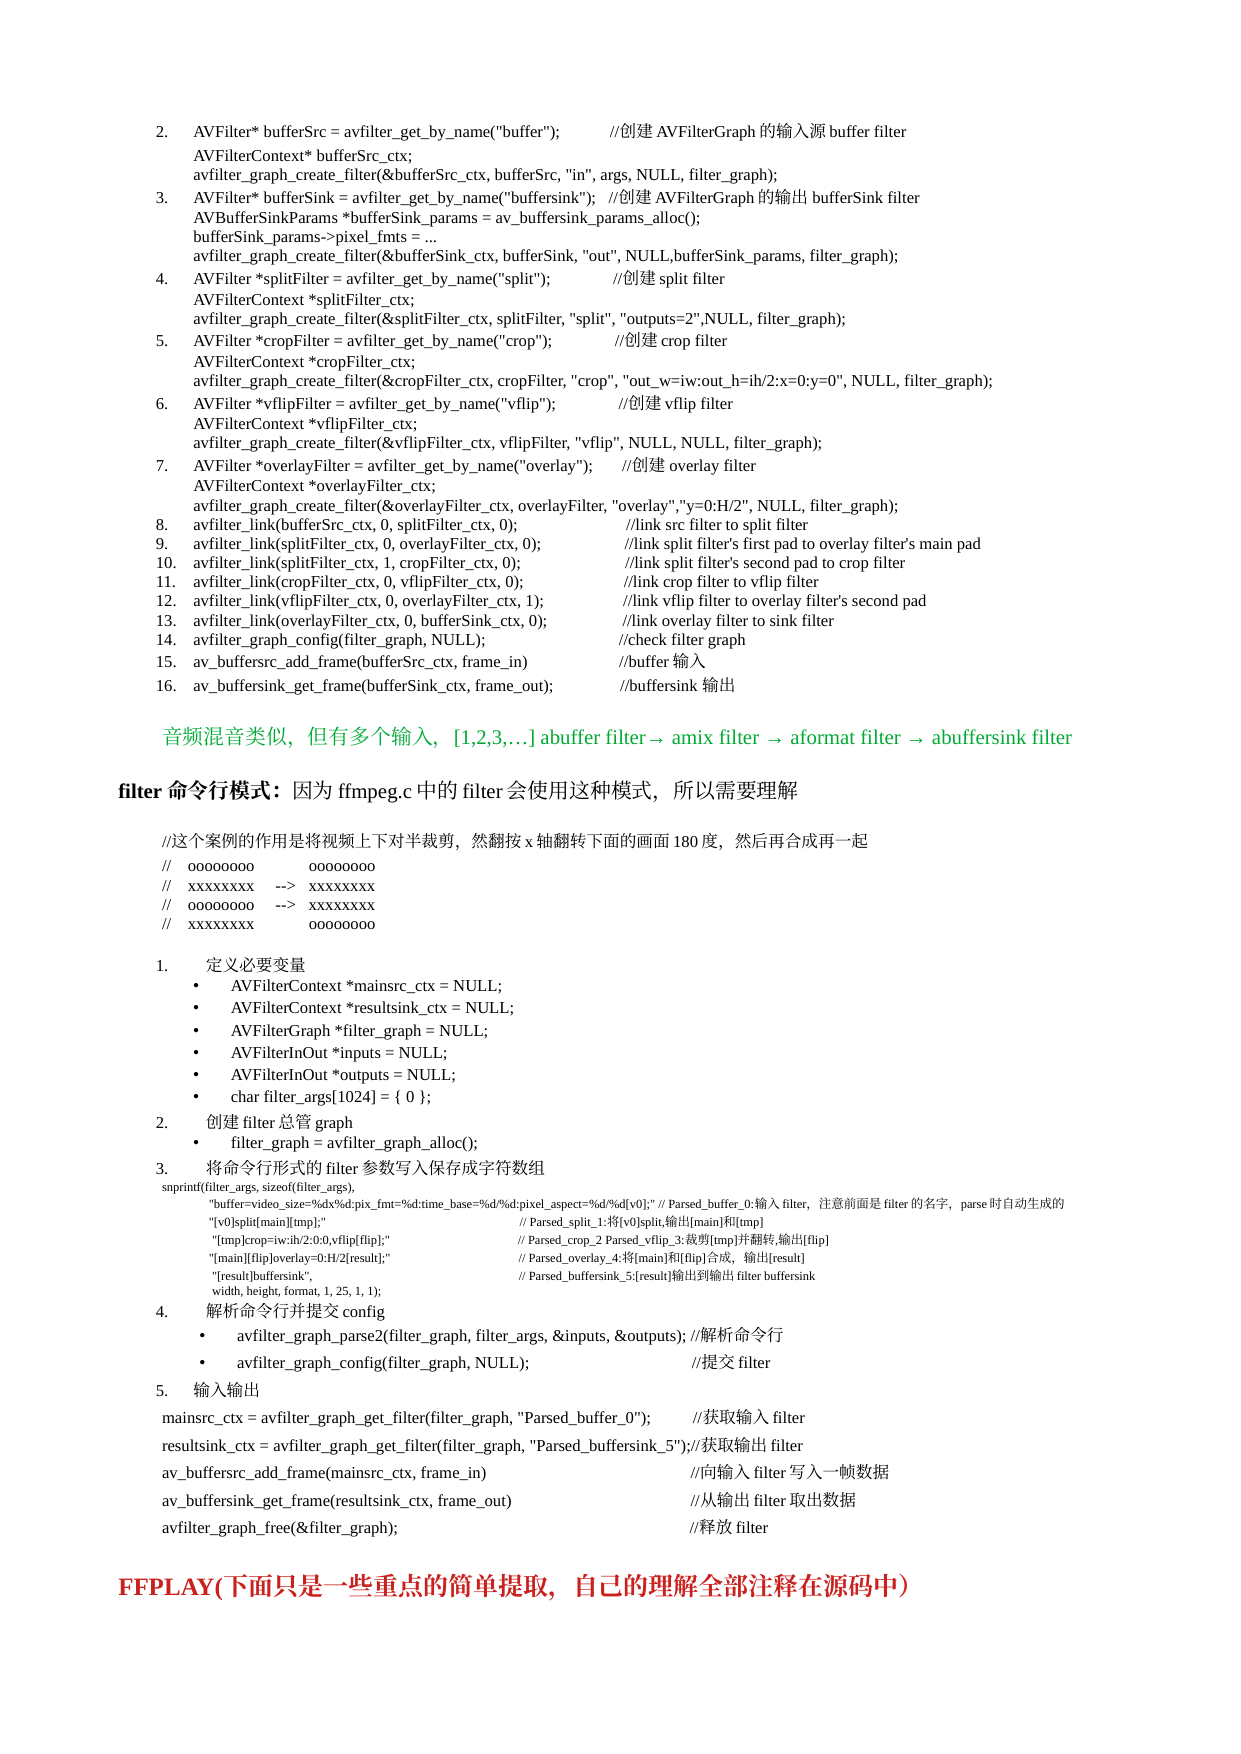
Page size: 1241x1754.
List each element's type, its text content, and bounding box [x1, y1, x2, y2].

text snprintf(filter_args, sizeof(filter_args), [118, 1179, 1122, 1194]
list 将命令行形式的filter参数写入保存成字符数组 [156, 1155, 1122, 1179]
text mainsrc_ctx = avfilter_graph_get_filter(filter_graph, "Parsed_buffer_0"); //获取输入filter [118, 1405, 1122, 1429]
list avfilter_graph_create_filter(&cropFilter_ctx, cropFilter, "crop", "out_w=iw:out_h=ih/2:x=0:y=0", NULL, filter_graph); [156, 371, 1122, 390]
list avfilter_graph_create_filter(&overlayFilter_ctx, overlayFilter, "overlay","y=0:H/2", NULL, filter_graph); [156, 495, 1122, 514]
list avfilter_graph_config(filter_graph, NULL); //check filter graph [156, 629, 1122, 649]
list avfilter_graph_create_filter(&bufferSink_ctx, bufferSink, "out", NULL,bufferSink_params, filter_graph); [156, 246, 1122, 265]
list AVFilter *vflipFilter = avfilter_get_by_name("vflip"); //创建vflip filter [156, 390, 1122, 414]
list AVFilter *cropFilter = avfilter_get_by_name("crop"); //创建crop filter [156, 328, 1122, 352]
list 定义必要变量 [156, 952, 1122, 976]
text "[tmp]crop=iw:ih/2:0:0,vflip[flip];" // Parsed_crop_2 Parsed_vflip_3:裁剪[tmp]并翻转,输出[flip] [118, 1230, 1122, 1248]
list filter_graph = avfilter_graph_alloc(); [193, 1133, 1122, 1152]
list AVFilterContext *splitFilter_ctx; [156, 289, 1122, 308]
text "[v0]split[main][tmp];" // Parsed_split_1:将[v0]split,输出[main]和[tmp] [118, 1212, 1122, 1230]
list 输入输出 [156, 1377, 1122, 1401]
list AVFilter* bufferSrc = avfilter_get_by_name("buffer"); //创建AVFilterGraph的输入源buffer filter [156, 118, 1122, 142]
list avfilter_link(overlayFilter_ctx, 0, bufferSink_ctx, 0); //link overlay filter to sink filter [156, 610, 1122, 629]
list avfilter_graph_create_filter(&bufferSrc_ctx, bufferSrc, "in", args, NULL, filter_graph); [156, 165, 1122, 184]
text // xxxxxxxx --> xxxxxxxx [118, 875, 1122, 894]
list 解析命令行并提交config [156, 1298, 1122, 1322]
text "[result]buffersink", // Parsed_buffersink_5:[result]输出到输出filter buffersink [118, 1266, 1122, 1284]
list av_buffersrc_add_frame(bufferSrc_ctx, frame_in) //buffer输入 [156, 649, 1122, 673]
text width, height, format, 1, 25, 1, 1); [118, 1284, 1122, 1298]
text // oooooooo oooooooo [118, 856, 1122, 875]
list AVFilterContext *mainsrc_ctx = NULL; [193, 976, 1122, 996]
list av_buffersink_get_frame(bufferSink_ctx, frame_out); //buffersink 输出 [156, 673, 1122, 697]
list AVFilterContext *vflipFilter_ctx; [156, 414, 1122, 433]
list AVFilter* bufferSink = avfilter_get_by_name("buffersink"); //创建AVFilterGraph的输出 bufferSink filter [156, 184, 1122, 208]
list avfilter_link(cropFilter_ctx, 0, vflipFilter_ctx, 0); //link crop filter to vflip filter [156, 572, 1122, 591]
text FFPLAY(下面只是一些重点的简单提取，自己的理解全部注释在源码中） [118, 1566, 1122, 1602]
list 创建filter总管graph [156, 1109, 1122, 1133]
list avfilter_graph_parse2(filter_graph, filter_args, &inputs, &outputs); //解析命令行 [199, 1322, 1122, 1346]
list AVFilter *overlayFilter = avfilter_get_by_name("overlay"); //创建 overlay filter [156, 452, 1122, 476]
text filter 命令行模式：因为ffmpeg.c中的filter会使用这种模式，所以需要理解 [118, 775, 1122, 804]
text 音频混音类似，但有多个输入，[1,2,3,…] abuffer filter→ amix filter → aformat filter → abuffersink filter [118, 721, 1122, 751]
list avfilter_graph_create_filter(&vflipFilter_ctx, vflipFilter, "vflip", NULL, NULL, filter_graph); [156, 433, 1122, 452]
text av_buffersink_get_frame(resultsink_ctx, frame_out) //从输出filter取出数据 [118, 1487, 1122, 1511]
text "buffer=video_size=%dx%d:pix_fmt=%d:time_base=%d/%d:pixel_aspect=%d/%d[v0];" // Parsed_buffer_0:输入filter，注意前面是filter的名字，parse时自动生成的 [118, 1194, 1122, 1212]
text av_buffersrc_add_frame(mainsrc_ctx, frame_in) //向输入filter写入一帧数据 [118, 1460, 1122, 1484]
list avfilter_link(splitFilter_ctx, 0, overlayFilter_ctx, 0); //link split filter's first pad to overlay filter's main pad [156, 534, 1122, 553]
list avfilter_link(vflipFilter_ctx, 0, overlayFilter_ctx, 1); //link vflip filter to overlay filter's second pad [156, 591, 1122, 610]
text avfilter_graph_free(&filter_graph); //释放filter [118, 1515, 1122, 1539]
text // xxxxxxxx oooooooo [118, 914, 1122, 933]
list avfilter_graph_create_filter(&splitFilter_ctx, splitFilter, "split", "outputs=2",NULL, filter_graph); [156, 308, 1122, 328]
list AVFilterGraph *filter_graph = NULL; [193, 1020, 1122, 1040]
text // oooooooo --> xxxxxxxx [118, 894, 1122, 914]
list avfilter_graph_config(filter_graph, NULL); //提交filter [199, 1350, 1122, 1374]
text resultsink_ctx = avfilter_graph_get_filter(filter_graph, "Parsed_buffersink_5");//获取输出filter [118, 1432, 1122, 1456]
list AVFilterContext *overlayFilter_ctx; [156, 476, 1122, 495]
list avfilter_link(bufferSrc_ctx, 0, splitFilter_ctx, 0); //link src filter to split filter [156, 514, 1122, 534]
list AVFilter *splitFilter = avfilter_get_by_name("split"); //创建split filter [156, 265, 1122, 289]
list bufferSink_params->pixel_fmts = ... [156, 227, 1122, 246]
list AVFilterContext* bufferSrc_ctx; [156, 146, 1122, 165]
text "[main][flip]overlay=0:H/2[result];" // Parsed_overlay_4:将[main]和[flip]合成，输出[result] [118, 1248, 1122, 1266]
text //这个案例的作用是将视频上下对半裁剪，然翻按x轴翻转下面的画面180度，然后再合成再一起 [118, 829, 1122, 853]
list AVFilterInOut *outputs = NULL; [193, 1064, 1122, 1084]
list char filter_args[1024] = { 0 }; [193, 1087, 1122, 1106]
list AVFilterContext *cropFilter_ctx; [156, 352, 1122, 371]
list AVFilterContext *resultsink_ctx = NULL; [193, 998, 1122, 1018]
list avfilter_link(splitFilter_ctx, 1, cropFilter_ctx, 0); //link split filter's second pad to crop filter [156, 553, 1122, 572]
list AVBufferSinkParams *bufferSink_params = av_buffersink_params_alloc(); [156, 208, 1122, 227]
list AVFilterInOut *inputs = NULL; [193, 1042, 1122, 1062]
